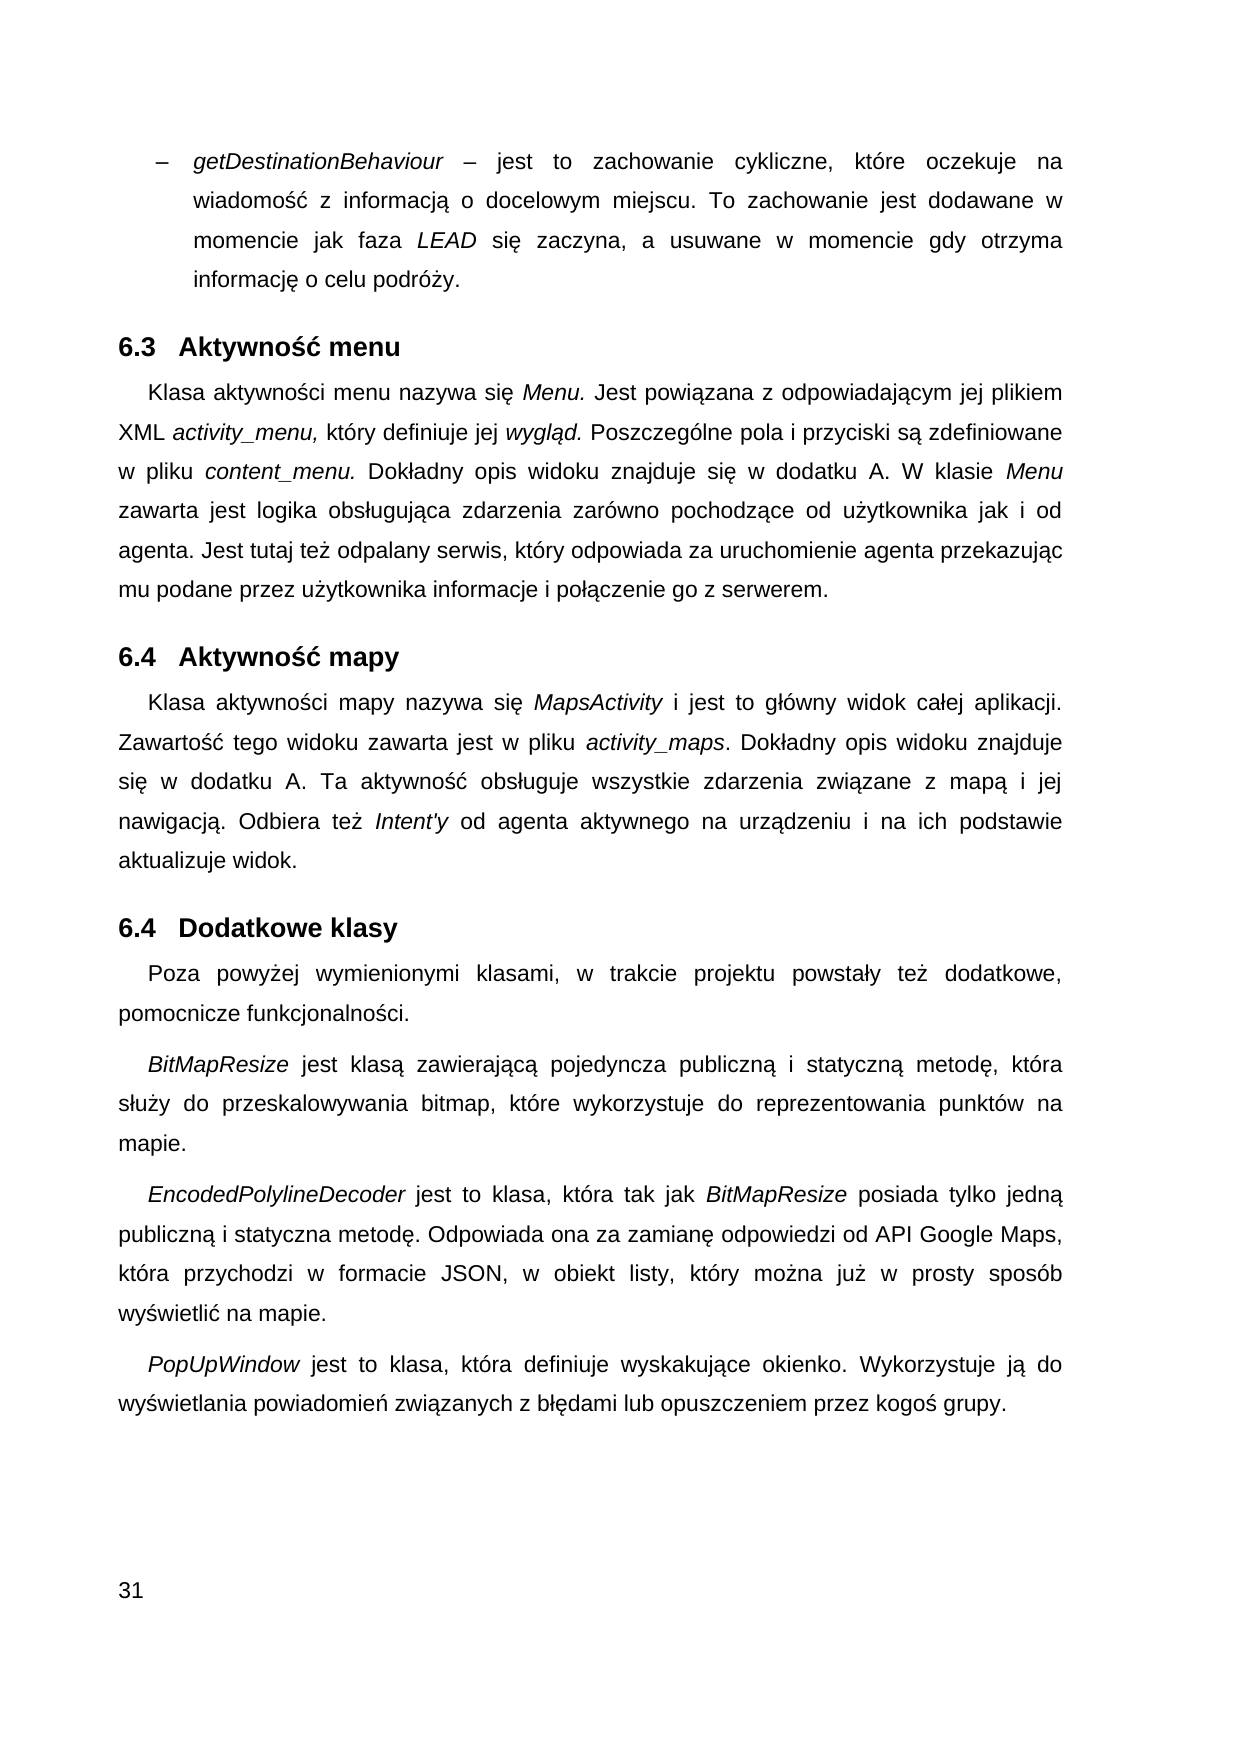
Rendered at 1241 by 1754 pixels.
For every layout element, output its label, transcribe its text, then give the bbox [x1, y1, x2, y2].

text PopUpWindow jest to klasa, która definiuje wyskakujące okienko. Wykorzystuje ją do wyświetlania powiadomień związanych z błędami lub opuszczeniem przez kogoś grupy. [118, 1351, 1063, 1417]
text EncodedPolylineDecoder jest to klasa, która tak jak BitMapResize posiada tylko jedną publiczną i statyczna metodę. Odpowiada ona za zamianę odpowiedzi od API Google Maps, która przychodzi w formacie JSON, w obiekt listy, który można już w prosty sposób wyświetlić na mapie. [118, 1181, 1063, 1326]
subtitle 6.4 Aktywność mapy [118, 641, 1063, 672]
text Klasa aktywności menu nazywa się Menu. Jest powiązana z odpowiadającym jej plikiem XML activity_menu, który definiuje jej wygląd. Poszczególne pola i przyciski są zdefiniowane w pliku content_menu. Dokładny opis widoku znajduje się w dodatku A. W klasie Menu zawarta jest logika obsługująca zdarzenia zarówno pochodzące od użytkownika jak i od agenta. Jest tutaj też odpalany serwis, który odpowiada za uruchomienie agenta przekazując mu podane przez użytkownika informacje i połączenie go z serwerem. [118, 379, 1063, 603]
subtitle 6.3 Aktywność menu [118, 331, 1063, 362]
text Klasa aktywności mapy nazywa się MapsActivity i jest to główny widok całej aplikacji. Zawartość tego widoku zawarta jest w pliku activity_maps. Dokładny opis widoku znajduje się w dodatku A. Ta aktywność obsługuje wszystkie zdarzenia związane z mapą i jej nawigacją. Odbiera też Intent'y od agenta aktywnego na urządzeniu i na ich podstawie aktualizuje widok. [118, 689, 1063, 873]
list getDestinationBehaviour – jest to zachowanie cykliczne, które oczekuje na wiadomość z informacją o docelowym miejscu. To zachowanie jest dodawane w momencie jak faza LEAD się zaczyna, a usuwane w momencie gdy otrzyma informację o celu podróży. [156, 148, 1063, 292]
text Poza powyżej wymienionymi klasami, w trakcie projektu powstały też dodatkowe, pomocnicze funkcjonalności. [118, 960, 1063, 1026]
subtitle 6.4 Dodatkowe klasy [118, 912, 1063, 943]
text BitMapResize jest klasą zawierającą pojedyncza publiczną i statyczną metodę, która służy do przeskalowywania bitmap, które wykorzystuje do reprezentowania punktów na mapie. [118, 1051, 1063, 1156]
